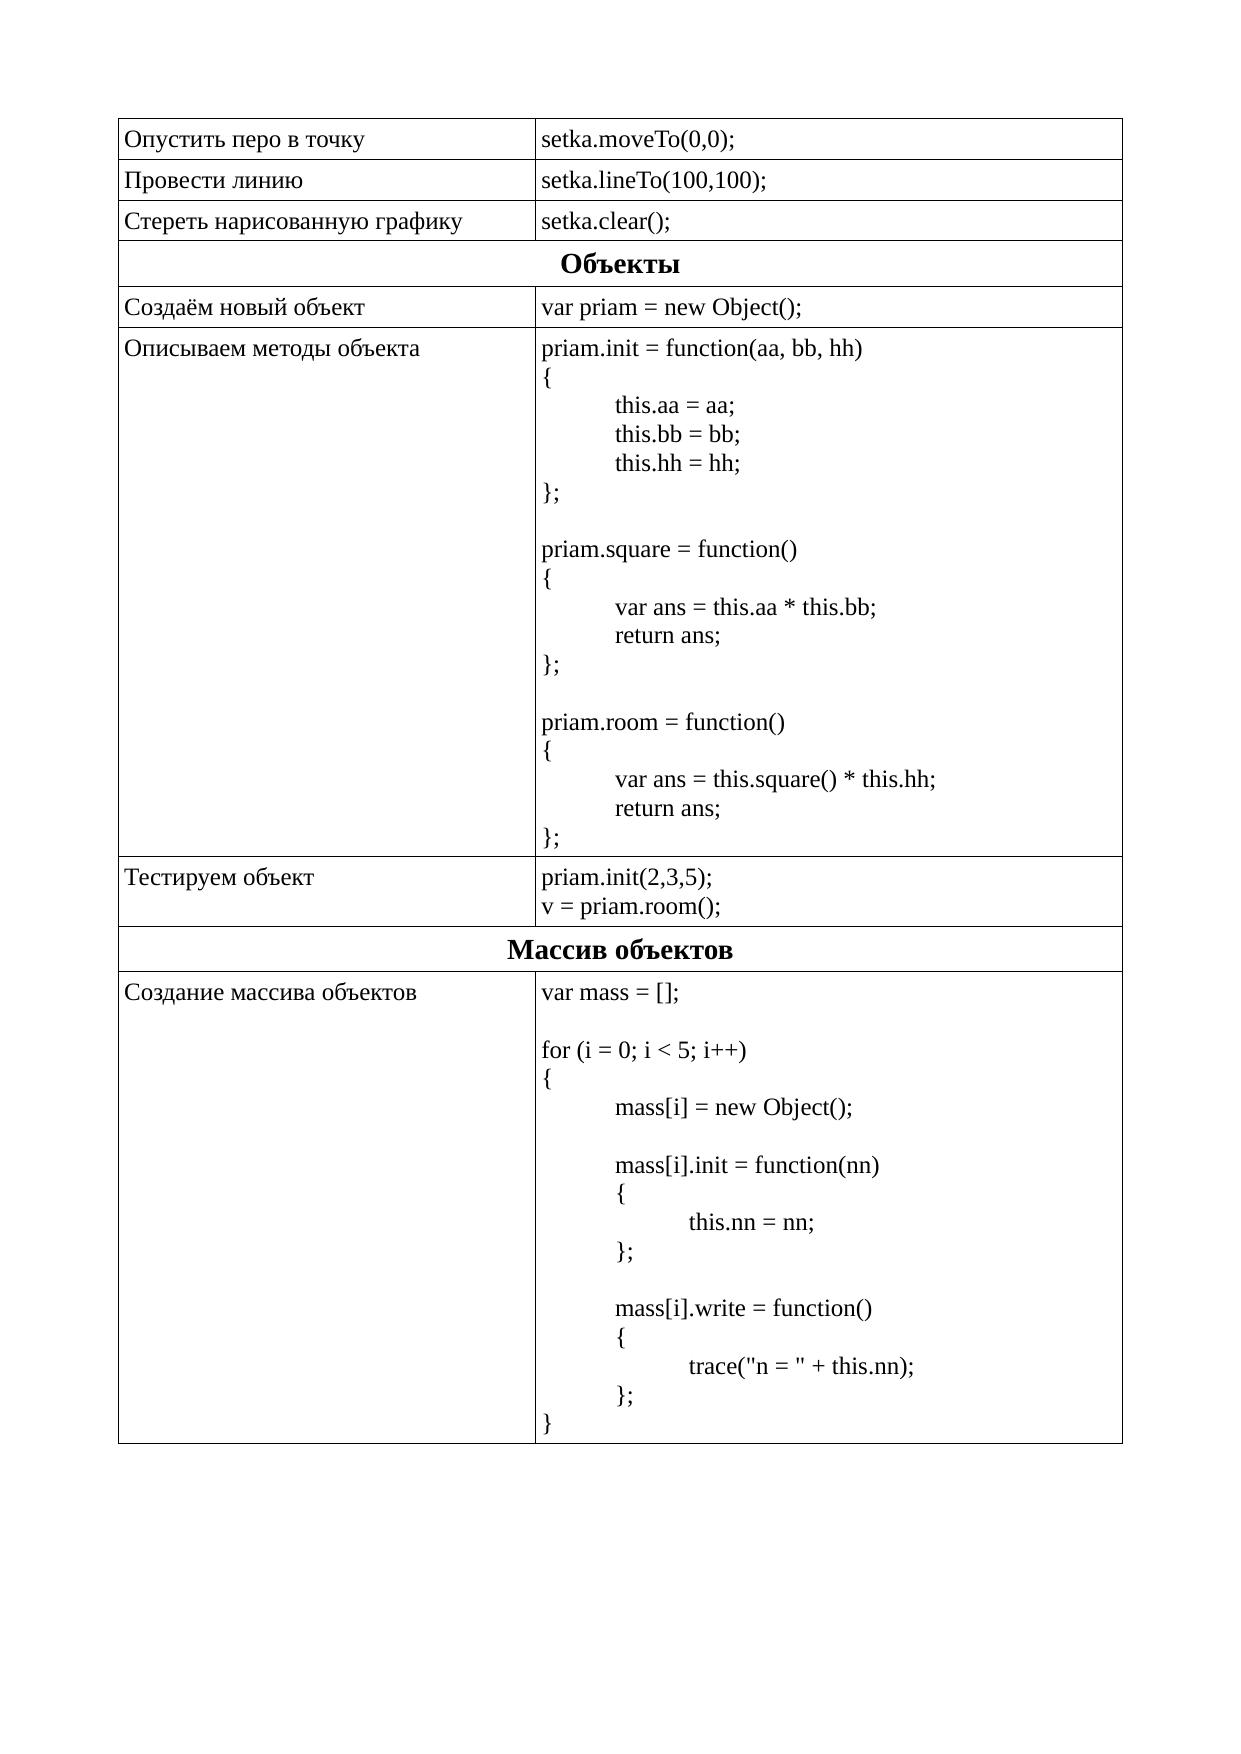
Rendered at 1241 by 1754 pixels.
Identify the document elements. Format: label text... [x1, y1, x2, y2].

table_cell priam.init(2,3,5); v = priam.room(); [536, 857, 1122, 926]
table_cell Объекты [119, 241, 1122, 286]
table_cell Опустить перо в точку [119, 119, 535, 159]
table_cell Тестируем объект [119, 857, 535, 926]
table_cell setka.clear(); [536, 201, 1122, 240]
table_cell Создание массива объектов [119, 972, 535, 1443]
table_cell Провести линию [119, 160, 535, 199]
table_cell priam.init = function(aa, bb, hh) { this.aa = aa; this.bb = bb; this.hh = hh; }; priam.square = function() { var ans = this.aa * this.bb; return ans; }; priam.room = function() { var ans = this.square() * this.hh; return ans; }; [536, 328, 1122, 856]
table_cell setka.moveTo(0,0); [536, 119, 1122, 159]
table_cell Массив объектов [119, 927, 1122, 971]
table_cell var priam = new Object(); [536, 287, 1122, 327]
table_cell Описываем методы объекта [119, 328, 535, 856]
table_cell Создаём новый объект [119, 287, 535, 327]
table_cell Стереть нарисованную графику [119, 201, 535, 240]
table_cell setka.lineTo(100,100); [536, 160, 1122, 199]
table_cell var mass = []; for (i = 0; i < 5; i++) { mass[i] = new Object(); mass[i].init = function(nn) { this.nn = nn; }; mass[i].write = function() { trace("n = " + this.nn); }; } [536, 972, 1122, 1443]
